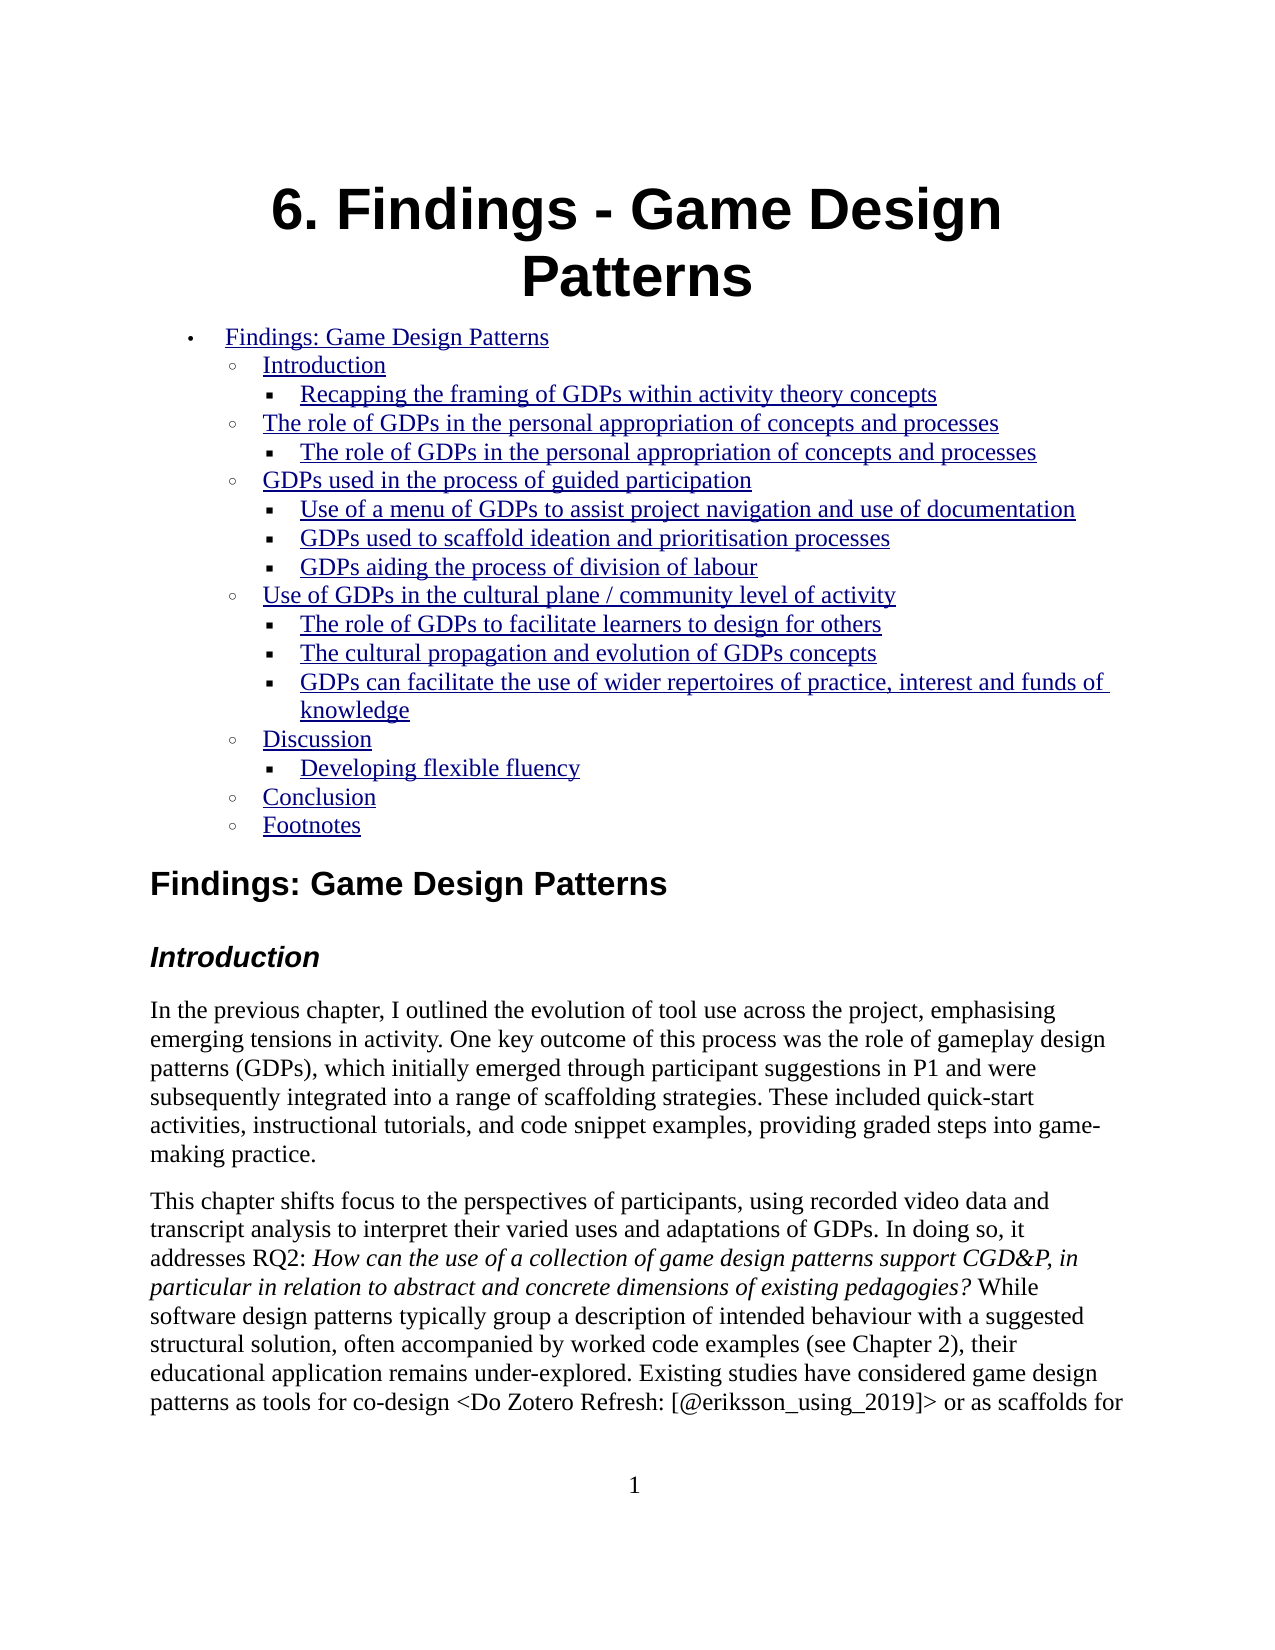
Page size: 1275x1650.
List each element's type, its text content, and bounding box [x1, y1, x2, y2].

list The cultural propagation and evolution of GDPs concepts [262, 638, 1125, 667]
list Use of a menu of GDPs to assist project navigation and use of documentation [262, 494, 1125, 523]
list GDPs aiding the process of division of labour [262, 552, 1125, 580]
list GDPs used to scaffold ideation and prioritisation processes [262, 523, 1125, 552]
list The role of GDPs in the personal appropriation of concepts and processes [225, 408, 1125, 437]
text This chapter shifts focus to the perspectives of participants, using recorded video data and transcript analysis to interpret their varied uses and adaptations of GDPs. In doing so, it addresses RQ2: How can the use of a collection of game design patterns support CGD&P, in particular in relation to abstract and concrete dimensions of existing pedagogies? While software design patterns typically group a description of intended behaviour with a suggested structural solution, often accompanied by worked code examples (see Chapter 2), their educational application remains under-explored. Existing studies have considered game design patterns as tools for co-design <Do Zotero Refresh: [@eriksson_using_2019]> or as scaffolds for [150, 1186, 1125, 1416]
list Recapping the framing of GDPs within activity theory concepts [262, 379, 1125, 408]
list Developing flexible fluency [262, 753, 1125, 782]
list Introduction [225, 350, 1125, 379]
list The role of GDPs in the personal appropriation of concepts and processes [262, 437, 1125, 465]
list Conclusion [225, 782, 1125, 810]
list Discussion [225, 724, 1125, 753]
title 6. Findings - Game Design Patterns [150, 175, 1125, 309]
text In the previous chapter, I outlined the evolution of tool use across the project, emphasising emerging tensions in activity. One key outcome of this process was the role of gameplay design patterns (GDPs), which initially emerged through participant suggestions in P1 and were subsequently integrated into a range of scaffolding strategies. These included quick-start activities, instructional tutorials, and code snippet examples, providing graded steps into game-making practice. [150, 995, 1125, 1168]
list GDPs used in the process of guided participation [225, 465, 1125, 494]
list Use of GDPs in the cultural plane / community level of activity [225, 580, 1125, 609]
list Findings: Game Design Patterns [187, 322, 1125, 350]
subtitle Introduction [150, 940, 1125, 974]
list The role of GDPs to facilitate learners to design for others [262, 609, 1125, 638]
list GDPs can facilitate the use of wider repertoires of practice, interest and funds of knowledge [262, 667, 1125, 724]
subtitle Findings: Game Design Patterns [150, 864, 1125, 903]
list Footnotes [225, 810, 1125, 839]
